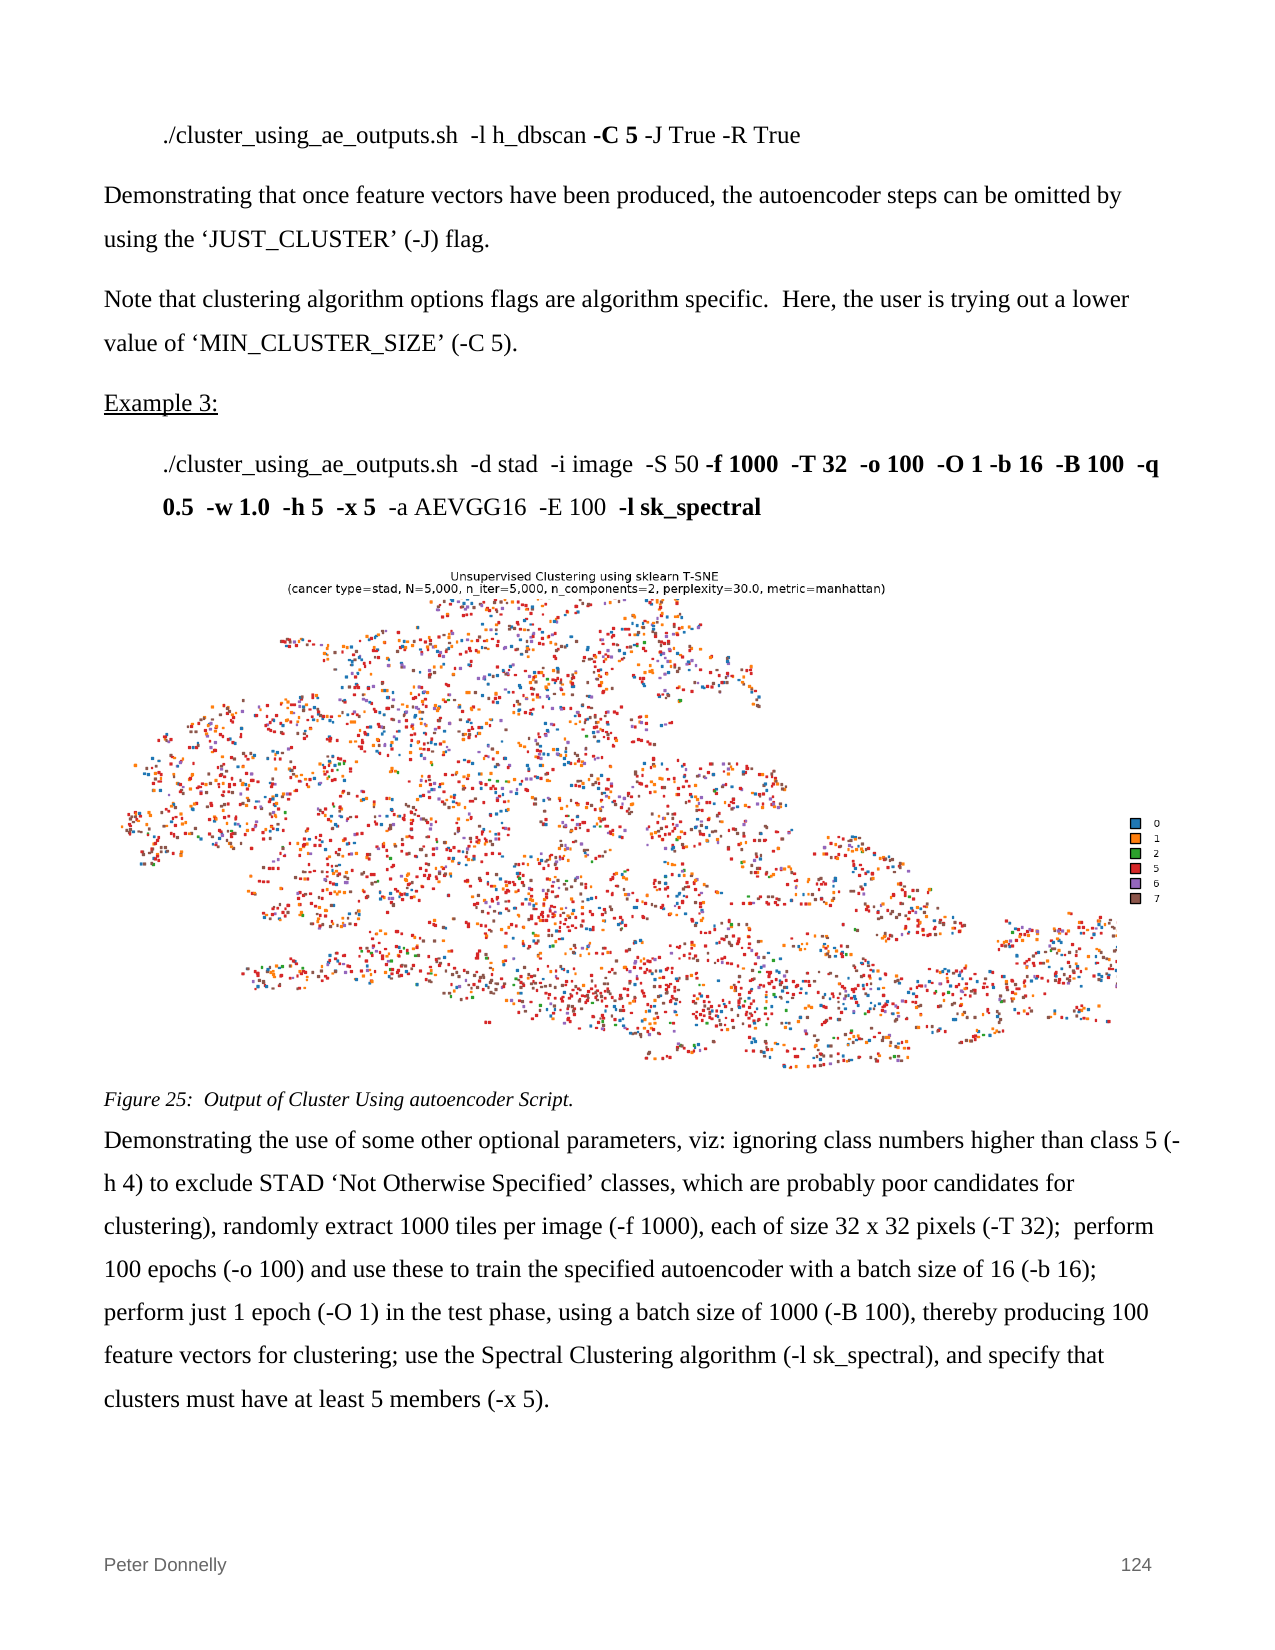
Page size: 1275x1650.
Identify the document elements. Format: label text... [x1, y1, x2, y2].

text Figure 25: Output of Cluster Using autoencoder Script. [103, 1087, 1181, 1111]
text ./cluster_using_ae_outputs.sh -d stad -i image -S 50 -f 1000 -T 32 -o 100 -O 1 -b 16 -B 100 -q 0.5 -w 1.0 -h 5 -x 5 -a AEVGG16 -E 100 -l sk_spectral [162, 449, 1181, 521]
text Example 3: [103, 388, 1181, 417]
text Note that clustering algorithm options flags are algorithm specific. Here, the user is trying out a lower value of ‘MIN_CLUSTER_SIZE’ (-C 5). [103, 284, 1181, 356]
text Demonstrating that once feature vectors have been produced, the autoencoder steps can be omitted by using the ‘JUST_CLUSTER’ (-J) flag. [103, 181, 1181, 252]
picture [103, 557, 1182, 1087]
text ./cluster_using_ae_outputs.sh -l h_dbscan -C 5 -J True -R True [162, 120, 1181, 148]
text Demonstrating the use of some other optional parameters, viz: ignoring class numbers higher than class 5 (-h 4) to exclude STAD ‘Not Otherwise Specified’ classes, which are probably poor candidates for clustering), randomly extract 1000 tiles per image (-f 1000), each of size 32 x 32 pixels (-T 32); perform 100 epochs (-o 100) and use these to train the specified autoencoder with a batch size of 16 (-b 16); perform just 1 epoch (-O 1) in the test phase, using a batch size of 1000 (-B 100), thereby producing 100 feature vectors for clustering; use the Spectral Clustering algorithm (-l sk_spectral), and specify that clusters must have at least 5 members (-x 5). [103, 1111, 1181, 1412]
text [103, 544, 1181, 557]
